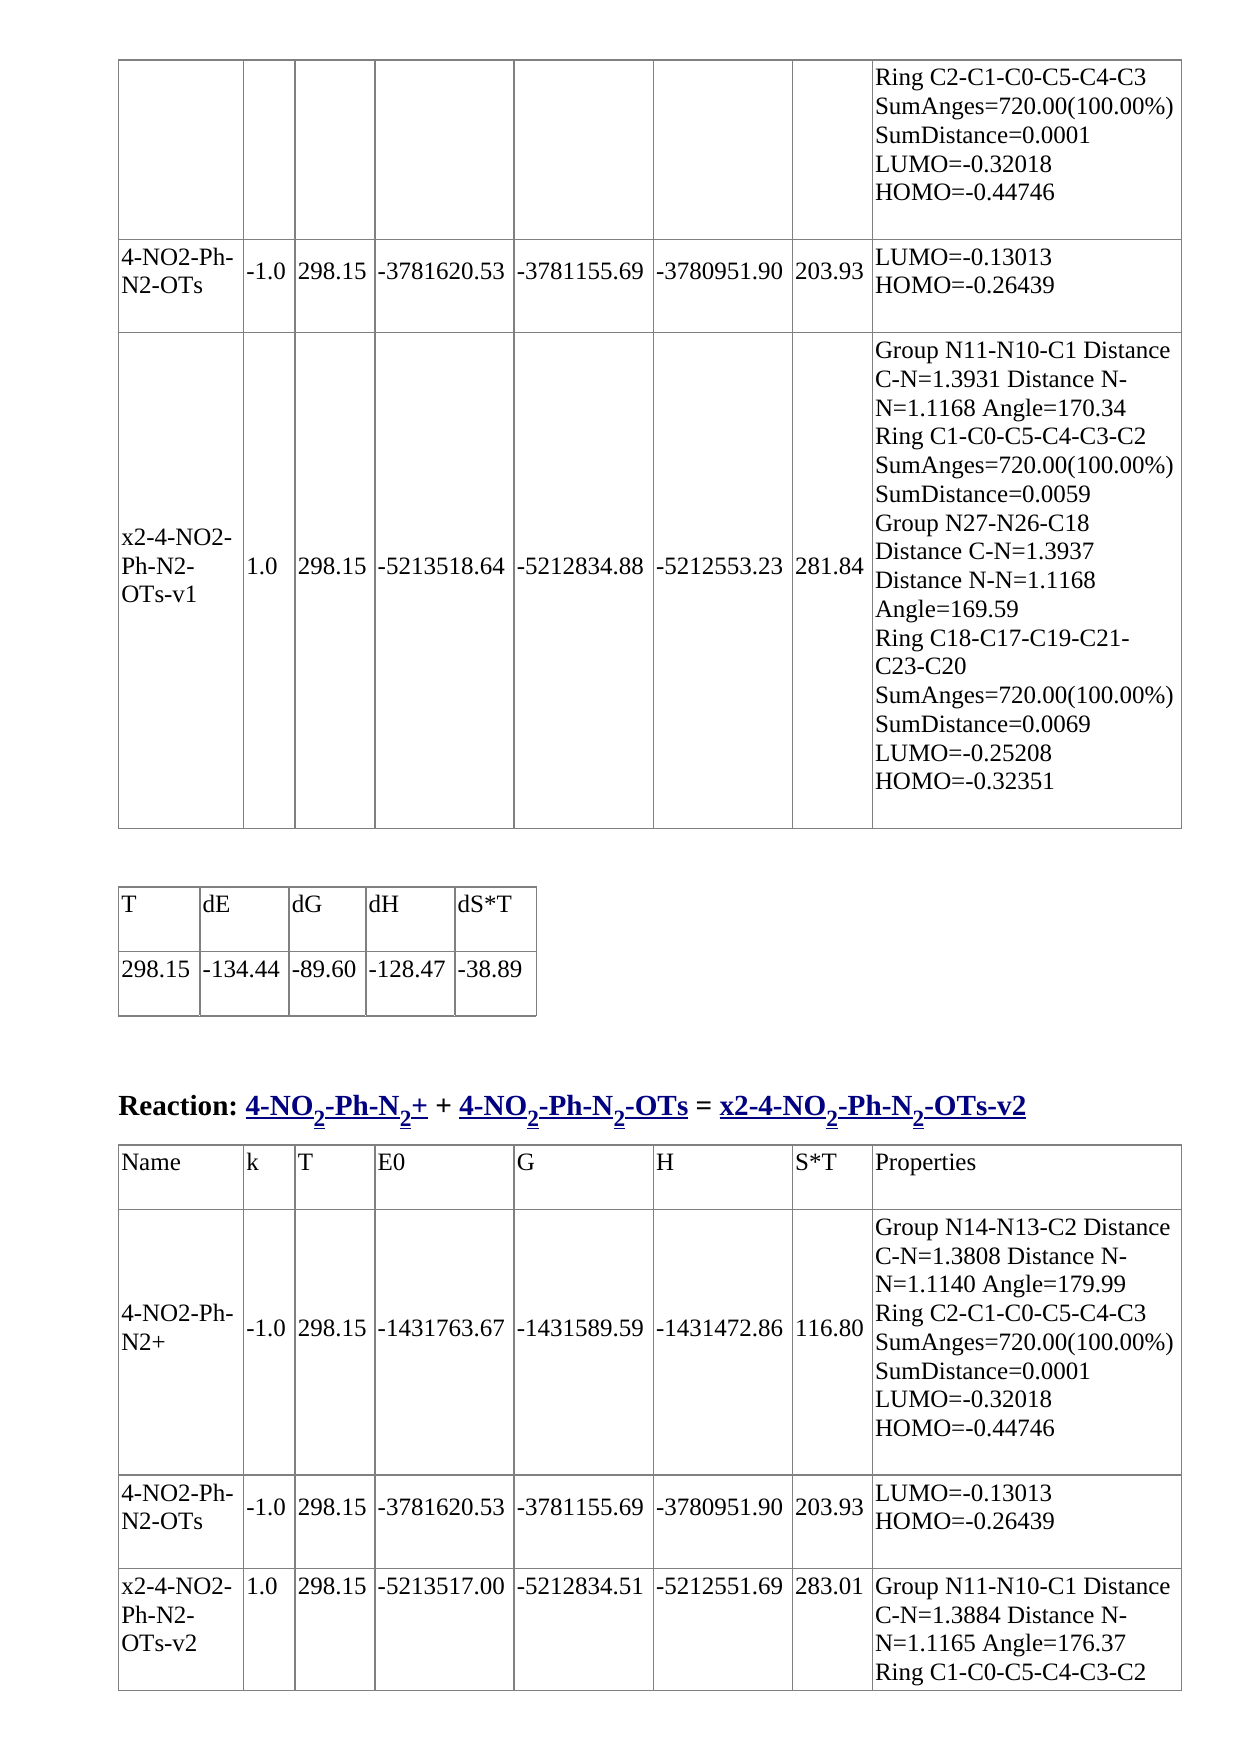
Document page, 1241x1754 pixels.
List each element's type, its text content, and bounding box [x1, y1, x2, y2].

table_cell LUMO=-0.13013 HOMO=-0.26439 [873, 1476, 1181, 1568]
table_cell [296, 61, 374, 238]
table_cell -38.89 [456, 952, 536, 1015]
table_cell 298.15 [296, 1476, 374, 1568]
table_cell -5213518.64 [376, 333, 513, 827]
table_cell 4-NO2-Ph-N2-OTs [119, 1476, 243, 1568]
table_cell -5212834.88 [515, 333, 653, 827]
table_cell 298.15 [119, 952, 199, 1015]
table_cell 116.80 [793, 1210, 872, 1474]
table_cell [515, 61, 653, 238]
table_cell -5212553.23 [654, 333, 792, 827]
table_cell 283.01 [793, 1569, 872, 1689]
table_cell 4-NO2-Ph-N2+ [119, 1210, 243, 1474]
table_header T [296, 1146, 374, 1209]
table_cell 4-NO2-Ph-N2-OTs [119, 240, 243, 332]
table_header dH [367, 888, 454, 951]
table_cell -1.0 [244, 240, 294, 332]
table_cell 298.15 [296, 240, 374, 332]
table_cell -3780951.90 [654, 240, 792, 332]
table_header H [654, 1146, 792, 1209]
table_cell 298.15 [296, 333, 374, 827]
table_cell -1431472.86 [654, 1210, 792, 1474]
table_cell 298.15 [296, 1210, 374, 1474]
subtitle Reaction: 4-NO2-Ph-N2+ + 4-NO2-Ph-N2-OTs = x2-4-NO2-Ph-N2-OTs-v2 [118, 1088, 1181, 1132]
table_header G [515, 1146, 653, 1209]
table_cell 281.84 [793, 333, 872, 827]
table_cell -1.0 [244, 1476, 294, 1568]
table_cell LUMO=-0.13013 HOMO=-0.26439 [873, 240, 1181, 332]
table_header T [119, 888, 199, 951]
table_cell -3780951.90 [654, 1476, 792, 1568]
table_cell -128.47 [367, 952, 454, 1015]
table_cell -5213517.00 [376, 1569, 513, 1689]
table_cell -134.44 [201, 952, 288, 1015]
table_header E0 [376, 1146, 513, 1209]
table_cell Group N11-N10-C1 Distance C-N=1.3884 Distance N-N=1.1165 Angle=176.37 Ring C1-C0-C5-C4-C3-C2 [873, 1569, 1181, 1689]
table_cell -1431763.67 [376, 1210, 513, 1474]
table_cell [793, 61, 872, 238]
table_cell -3781620.53 [376, 1476, 513, 1568]
table_cell Group N14-N13-C2 Distance C-N=1.3808 Distance N-N=1.1140 Angle=179.99 Ring C2-C1-C0-C5-C4-C3 SumAnges=720.00(100.00%) SumDistance=0.0001 LUMO=-0.32018 HOMO=-0.44746 [873, 1210, 1181, 1474]
table_header dG [290, 888, 365, 951]
table_cell -1431589.59 [515, 1210, 653, 1474]
table_cell 1.0 [244, 333, 294, 827]
table_cell 203.93 [793, 240, 872, 332]
table_cell 298.15 [296, 1569, 374, 1689]
table_cell Ring C2-C1-C0-C5-C4-C3 SumAnges=720.00(100.00%) SumDistance=0.0001 LUMO=-0.32018 HOMO=-0.44746 [873, 61, 1181, 238]
table_cell Group N11-N10-C1 Distance C-N=1.3931 Distance N-N=1.1168 Angle=170.34 Ring C1-C0-C5-C4-C3-C2 SumAnges=720.00(100.00%) SumDistance=0.0059 Group N27-N26-C18 Distance C-N=1.3937 Distance N-N=1.1168 Angle=169.59 Ring C18-C17-C19-C21-C23-C20 SumAnges=720.00(100.00%) SumDistance=0.0069 LUMO=-0.25208 HOMO=-0.32351 [873, 333, 1181, 827]
table_header S*T [793, 1146, 872, 1209]
table_cell -3781155.69 [515, 1476, 653, 1568]
table_cell x2-4-NO2-Ph-N2-OTs-v2 [119, 1569, 243, 1689]
table_cell -89.60 [290, 952, 365, 1015]
table_cell [376, 61, 513, 238]
table_cell -1.0 [244, 1210, 294, 1474]
table_cell 1.0 [244, 1569, 294, 1689]
table_cell [244, 61, 294, 238]
table_cell [654, 61, 792, 238]
table_cell -5212551.69 [654, 1569, 792, 1689]
table_header k [244, 1146, 294, 1209]
table_cell -3781620.53 [376, 240, 513, 332]
table_cell -5212834.51 [515, 1569, 653, 1689]
table_cell x2-4-NO2-Ph-N2-OTs-v1 [119, 333, 243, 827]
table_cell -3781155.69 [515, 240, 653, 332]
table_header dE [201, 888, 288, 951]
table_header Properties [873, 1146, 1181, 1209]
table_cell 203.93 [793, 1476, 872, 1568]
table_header dS*T [456, 888, 536, 951]
table_header Name [119, 1146, 243, 1209]
table_cell [119, 61, 243, 238]
